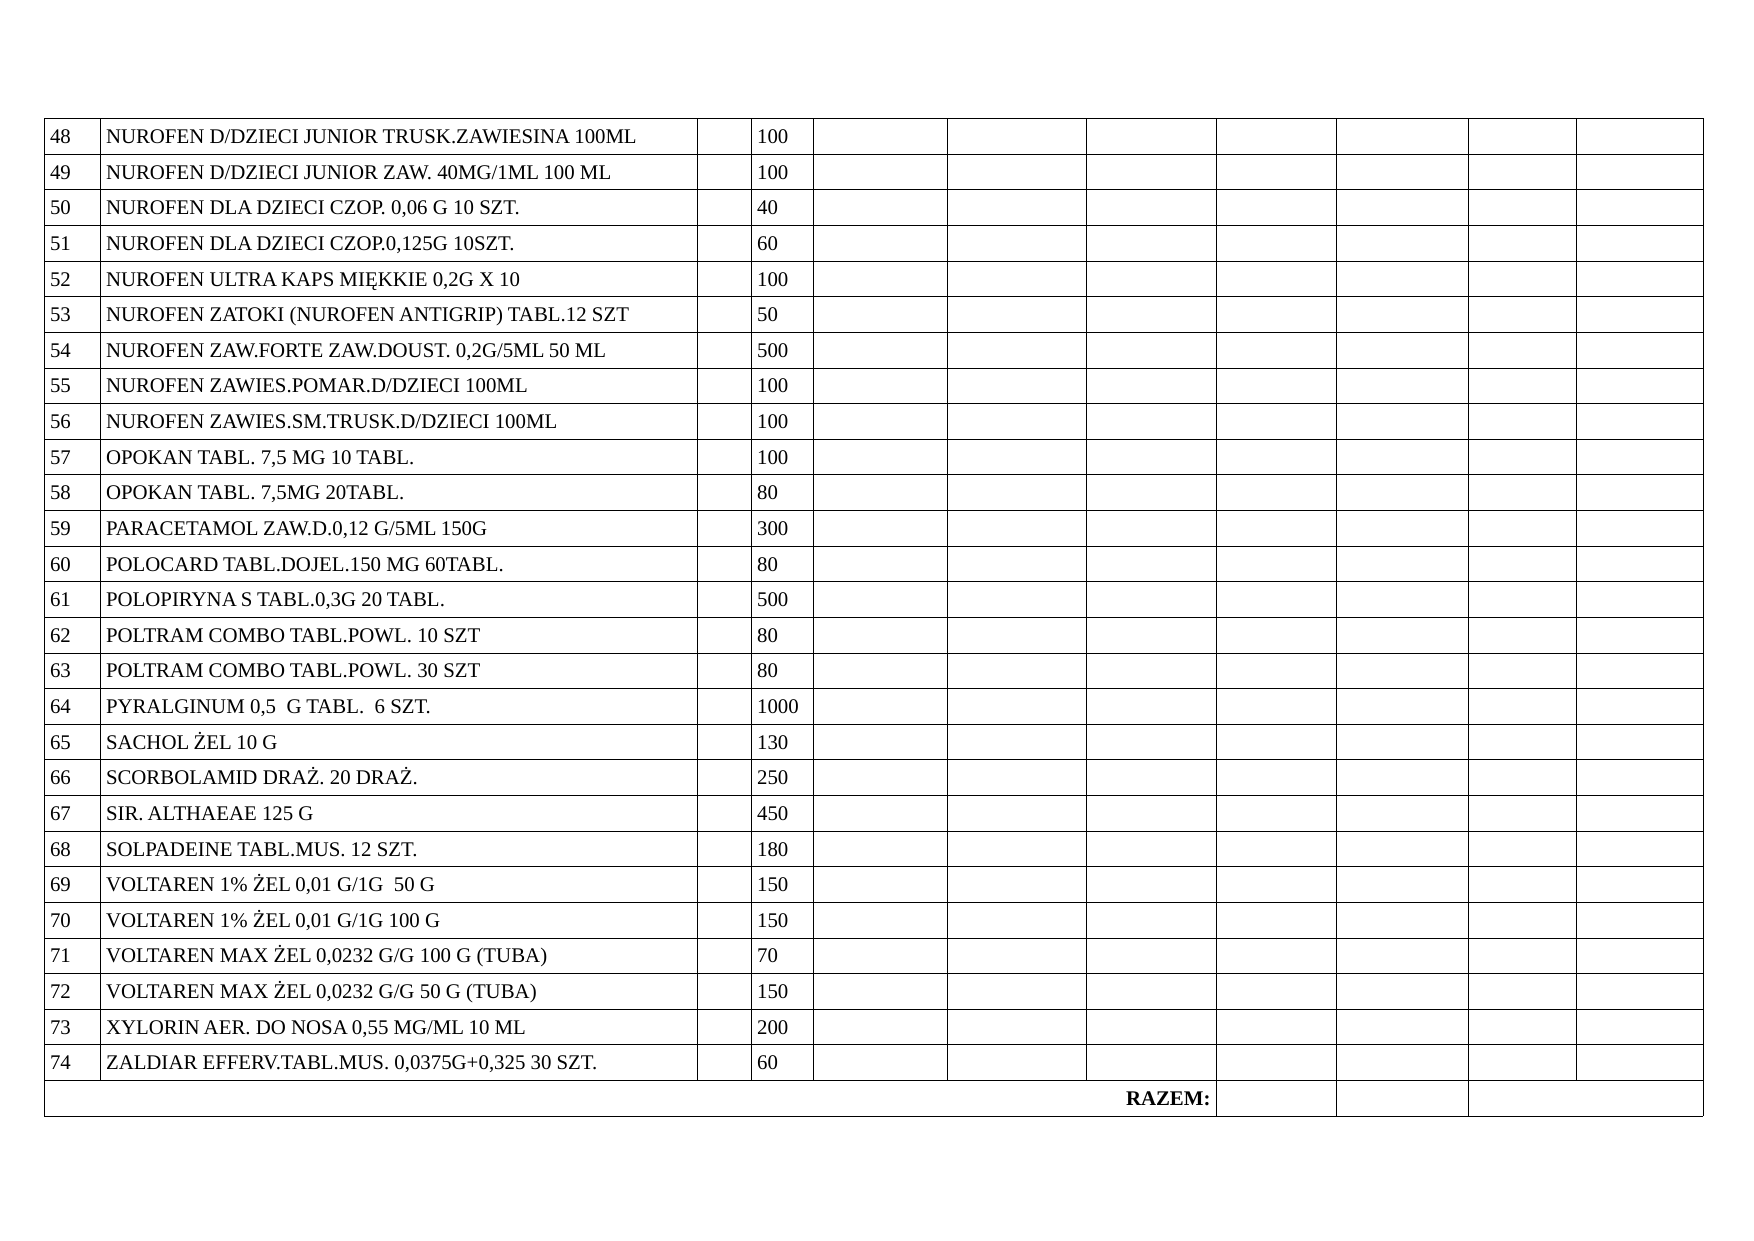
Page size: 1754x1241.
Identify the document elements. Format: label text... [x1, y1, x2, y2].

table_cell [1087, 582, 1216, 617]
table_cell NUROFEN D/DZIECI JUNIOR TRUSK.ZAWIESINA 100ML [101, 119, 697, 154]
table_cell [1087, 939, 1216, 973]
table_cell [1217, 333, 1336, 367]
table_cell [948, 725, 1086, 759]
table_cell [814, 155, 947, 189]
table_cell [1087, 974, 1216, 1009]
table_cell [1087, 760, 1216, 795]
table_cell [814, 404, 947, 439]
table_cell [948, 119, 1086, 154]
table_cell [948, 1010, 1086, 1044]
table_cell [1217, 226, 1336, 261]
table_cell [1577, 262, 1703, 296]
table_cell [1577, 297, 1703, 332]
table_cell [1577, 547, 1703, 581]
table_cell NUROFEN ZAW.FORTE ZAW.DOUST. 0,2G/5ML 50 ML [101, 333, 697, 367]
table_cell [948, 155, 1086, 189]
table_cell [814, 867, 947, 902]
table_cell [1337, 1081, 1468, 1116]
table_cell [1337, 725, 1468, 759]
table_cell [948, 796, 1086, 831]
table_cell 500 [752, 333, 813, 367]
table_cell [1337, 155, 1468, 189]
table_cell [1577, 404, 1703, 439]
table_cell VOLTAREN MAX ŻEL 0,0232 G/G 100 G (TUBA) [101, 939, 697, 973]
table_cell [698, 1010, 751, 1044]
table_cell [1469, 190, 1576, 225]
table_cell 58 [45, 475, 100, 510]
table_cell [1469, 796, 1576, 831]
table_cell [1217, 1010, 1336, 1044]
table_cell [814, 939, 947, 973]
table_cell [948, 582, 1086, 617]
table_cell [1337, 939, 1468, 973]
table_cell [1577, 582, 1703, 617]
table_cell [698, 832, 751, 866]
table_cell 150 [752, 867, 813, 902]
table_cell 100 [752, 119, 813, 154]
table_cell [698, 333, 751, 367]
table_cell [1087, 404, 1216, 439]
table_cell [1087, 440, 1216, 474]
table_cell [698, 369, 751, 403]
table_cell [698, 654, 751, 688]
table_cell [1087, 1010, 1216, 1044]
table_cell [1217, 974, 1336, 1009]
table_cell [1577, 939, 1703, 973]
table_cell [698, 867, 751, 902]
table_cell [698, 190, 751, 225]
table_cell [814, 190, 947, 225]
table_cell 50 [45, 190, 100, 225]
table_cell [1217, 1081, 1336, 1116]
table_cell 70 [752, 939, 813, 973]
table_cell 66 [45, 760, 100, 795]
table_cell 59 [45, 511, 100, 546]
table_cell 60 [752, 226, 813, 261]
table_cell PYRALGINUM 0,5 G TABL. 6 SZT. [101, 689, 697, 724]
table_cell [814, 903, 947, 937]
table_cell 56 [45, 404, 100, 439]
table_cell ZALDIAR EFFERV.TABL.MUS. 0,0375G+0,325 30 SZT. [101, 1045, 697, 1080]
table_cell [814, 369, 947, 403]
table_cell [1577, 155, 1703, 189]
table_cell [1087, 297, 1216, 332]
table_cell [1087, 903, 1216, 937]
table_cell [1337, 440, 1468, 474]
table_cell [814, 333, 947, 367]
table_cell 200 [752, 1010, 813, 1044]
table_cell [1337, 190, 1468, 225]
table_cell [1577, 618, 1703, 652]
table_cell 51 [45, 226, 100, 261]
table_cell SCORBOLAMID DRAŻ. 20 DRAŻ. [101, 760, 697, 795]
table_cell NUROFEN ZAWIES.POMAR.D/DZIECI 100ML [101, 369, 697, 403]
table_cell [948, 547, 1086, 581]
table_cell [1577, 369, 1703, 403]
table_cell [1087, 262, 1216, 296]
table_cell [1469, 867, 1576, 902]
table_cell [1337, 867, 1468, 902]
table_cell XYLORIN AER. DO NOSA 0,55 MG/ML 10 ML [101, 1010, 697, 1044]
table_cell [1469, 760, 1576, 795]
table_cell [1337, 796, 1468, 831]
table_cell 80 [752, 475, 813, 510]
table_cell [1469, 440, 1576, 474]
table_cell VOLTAREN 1% ŻEL 0,01 G/1G 50 G [101, 867, 697, 902]
table_cell [1469, 226, 1576, 261]
table_cell [1337, 369, 1468, 403]
table_cell [698, 939, 751, 973]
table_cell [814, 119, 947, 154]
table_cell 100 [752, 262, 813, 296]
table_cell [948, 618, 1086, 652]
table_cell 53 [45, 297, 100, 332]
table_cell [1469, 547, 1576, 581]
table_cell [1087, 654, 1216, 688]
table_cell [948, 475, 1086, 510]
table_cell [1337, 582, 1468, 617]
table_cell [698, 404, 751, 439]
table_cell [1577, 725, 1703, 759]
table_cell [1217, 155, 1336, 189]
table_cell 73 [45, 1010, 100, 1044]
table_cell 63 [45, 654, 100, 688]
table_cell [948, 1045, 1086, 1080]
table_cell [814, 796, 947, 831]
table_cell SOLPADEINE TABL.MUS. 12 SZT. [101, 832, 697, 866]
table_cell [1469, 297, 1576, 332]
table_cell 60 [752, 1045, 813, 1080]
table_cell [1087, 796, 1216, 831]
table_cell [698, 1045, 751, 1080]
table_cell 69 [45, 867, 100, 902]
table_cell [1337, 689, 1468, 724]
table_cell [948, 974, 1086, 1009]
table_cell 100 [752, 404, 813, 439]
table_cell [1337, 1045, 1468, 1080]
table_cell [1577, 796, 1703, 831]
table_cell [1577, 903, 1703, 937]
table_cell NUROFEN ZAWIES.SM.TRUSK.D/DZIECI 100ML [101, 404, 697, 439]
table_cell 250 [752, 760, 813, 795]
table_cell [1577, 1045, 1703, 1080]
table_cell [1217, 654, 1336, 688]
table_cell NUROFEN ZATOKI (NUROFEN ANTIGRIP) TABL.12 SZT [101, 297, 697, 332]
table_cell [814, 547, 947, 581]
table_cell [1087, 119, 1216, 154]
table_cell [948, 867, 1086, 902]
table_cell [1087, 155, 1216, 189]
table_cell [1577, 654, 1703, 688]
table_cell POLOPIRYNA S TABL.0,3G 20 TABL. [101, 582, 697, 617]
table_cell 48 [45, 119, 100, 154]
table_cell [1217, 547, 1336, 581]
table_cell [1577, 119, 1703, 154]
table_cell [1337, 1010, 1468, 1044]
table_cell [1087, 1045, 1216, 1080]
table_cell 60 [45, 547, 100, 581]
table_cell RAZEM: [45, 1081, 1216, 1116]
table_cell [814, 725, 947, 759]
table_cell [1087, 511, 1216, 546]
table_cell [814, 226, 947, 261]
table_cell [1217, 867, 1336, 902]
table_cell [948, 654, 1086, 688]
table_cell [1469, 369, 1576, 403]
table_cell 62 [45, 618, 100, 652]
table_cell [948, 760, 1086, 795]
table_cell 61 [45, 582, 100, 617]
table_cell 67 [45, 796, 100, 831]
table_cell 68 [45, 832, 100, 866]
table_cell [1217, 190, 1336, 225]
table_cell [698, 297, 751, 332]
table_cell [1469, 1045, 1576, 1080]
table_cell [1087, 369, 1216, 403]
table_cell [1469, 582, 1576, 617]
table_cell 57 [45, 440, 100, 474]
table_cell 80 [752, 618, 813, 652]
table_cell [948, 689, 1086, 724]
table_cell [948, 440, 1086, 474]
table_cell [1577, 1010, 1703, 1044]
table_cell [1577, 832, 1703, 866]
table_cell [948, 297, 1086, 332]
table_cell [814, 511, 947, 546]
table_cell [1217, 618, 1336, 652]
table_cell [698, 725, 751, 759]
table_cell [1337, 760, 1468, 795]
table_cell [1469, 333, 1576, 367]
table_cell 72 [45, 974, 100, 1009]
table_cell [814, 974, 947, 1009]
table_cell [1337, 547, 1468, 581]
table_cell 130 [752, 725, 813, 759]
table_cell [698, 511, 751, 546]
table_cell VOLTAREN 1% ŻEL 0,01 G/1G 100 G [101, 903, 697, 937]
table_cell 300 [752, 511, 813, 546]
table_cell [1577, 190, 1703, 225]
table_cell [698, 262, 751, 296]
table_cell 54 [45, 333, 100, 367]
table_cell [814, 582, 947, 617]
table_cell [1577, 974, 1703, 1009]
table_cell [948, 190, 1086, 225]
table_cell [1217, 475, 1336, 510]
table_cell [1577, 475, 1703, 510]
table_cell [948, 939, 1086, 973]
table_cell [698, 903, 751, 937]
table_cell [948, 511, 1086, 546]
table_cell NUROFEN DLA DZIECI CZOP.0,125G 10SZT. [101, 226, 697, 261]
table_cell [1337, 654, 1468, 688]
table_cell [814, 262, 947, 296]
table_cell [1337, 618, 1468, 652]
table_cell [1469, 689, 1576, 724]
table_cell [1217, 1045, 1336, 1080]
table_cell [814, 440, 947, 474]
table_cell [698, 760, 751, 795]
table_cell [1337, 832, 1468, 866]
table_cell [1217, 297, 1336, 332]
table_cell [948, 404, 1086, 439]
table_cell [1217, 939, 1336, 973]
table_cell [1469, 618, 1576, 652]
table_cell [698, 689, 751, 724]
table_cell [1469, 1010, 1576, 1044]
table_cell 49 [45, 155, 100, 189]
table_cell [1217, 582, 1336, 617]
table_cell 100 [752, 155, 813, 189]
table_cell OPOKAN TABL. 7,5 MG 10 TABL. [101, 440, 697, 474]
table_cell [1577, 226, 1703, 261]
table_cell [1217, 440, 1336, 474]
table_cell [1337, 226, 1468, 261]
table_cell [1469, 654, 1576, 688]
table_cell NUROFEN DLA DZIECI CZOP. 0,06 G 10 SZT. [101, 190, 697, 225]
table_cell [1087, 725, 1216, 759]
table_cell 150 [752, 974, 813, 1009]
table_cell [1337, 262, 1468, 296]
table_cell [1577, 689, 1703, 724]
table_cell 55 [45, 369, 100, 403]
table_cell NUROFEN ULTRA KAPS MIĘKKIE 0,2G X 10 [101, 262, 697, 296]
table_cell [814, 475, 947, 510]
table_cell [1469, 511, 1576, 546]
table_cell [698, 226, 751, 261]
table_cell [1469, 475, 1576, 510]
table_cell [1217, 511, 1336, 546]
table_cell [1337, 974, 1468, 1009]
table_cell [814, 760, 947, 795]
table_cell NUROFEN D/DZIECI JUNIOR ZAW. 40MG/1ML 100 ML [101, 155, 697, 189]
table_cell 500 [752, 582, 813, 617]
table_cell POLOCARD TABL.DOJEL.150 MG 60TABL. [101, 547, 697, 581]
table_cell [1087, 190, 1216, 225]
table_cell [814, 618, 947, 652]
table_cell [1469, 155, 1576, 189]
table_cell [698, 582, 751, 617]
table_cell [1469, 903, 1576, 937]
table_cell [948, 333, 1086, 367]
table_cell [1337, 511, 1468, 546]
table_cell 1000 [752, 689, 813, 724]
table_cell [948, 369, 1086, 403]
table_cell [814, 297, 947, 332]
table_cell [1087, 689, 1216, 724]
table_cell 65 [45, 725, 100, 759]
table_cell [814, 654, 947, 688]
table_cell [1337, 903, 1468, 937]
table_cell [1337, 404, 1468, 439]
table_cell [1469, 974, 1576, 1009]
table_cell [1217, 796, 1336, 831]
table_cell [698, 547, 751, 581]
table_cell [814, 832, 947, 866]
table_cell [1469, 404, 1576, 439]
table_cell 70 [45, 903, 100, 937]
table_cell [1217, 832, 1336, 866]
table_cell [1217, 404, 1336, 439]
table_cell POLTRAM COMBO TABL.POWL. 30 SZT [101, 654, 697, 688]
table_cell [1217, 903, 1336, 937]
table_cell [1469, 119, 1576, 154]
table_cell [814, 689, 947, 724]
table_cell 74 [45, 1045, 100, 1080]
table_cell [948, 262, 1086, 296]
table_cell 80 [752, 654, 813, 688]
table_cell SACHOL ŻEL 10 G [101, 725, 697, 759]
table_cell POLTRAM COMBO TABL.POWL. 10 SZT [101, 618, 697, 652]
table_cell [1469, 832, 1576, 866]
table_cell PARACETAMOL ZAW.D.0,12 G/5ML 150G [101, 511, 697, 546]
table_cell [814, 1045, 947, 1080]
table_cell [1337, 333, 1468, 367]
table_cell [1469, 725, 1576, 759]
table_cell [698, 440, 751, 474]
table_cell [1469, 262, 1576, 296]
table_cell SIR. ALTHAEAE 125 G [101, 796, 697, 831]
table_cell [1577, 440, 1703, 474]
table_cell [814, 1010, 947, 1044]
table_cell [1577, 760, 1703, 795]
table_cell [698, 974, 751, 1009]
table_cell [1217, 119, 1336, 154]
table_cell [948, 226, 1086, 261]
table_cell [1087, 333, 1216, 367]
table_cell [1217, 760, 1336, 795]
table_cell [1087, 226, 1216, 261]
table_cell [1337, 119, 1468, 154]
table_cell [1087, 618, 1216, 652]
table_cell 71 [45, 939, 100, 973]
table_cell [1577, 511, 1703, 546]
table_cell [698, 796, 751, 831]
table_cell [698, 155, 751, 189]
table_cell 100 [752, 369, 813, 403]
table_cell 150 [752, 903, 813, 937]
table_cell OPOKAN TABL. 7,5MG 20TABL. [101, 475, 697, 510]
table_cell [948, 903, 1086, 937]
table_cell 50 [752, 297, 813, 332]
table_cell [1577, 867, 1703, 902]
table_cell [698, 119, 751, 154]
table_cell [1577, 333, 1703, 367]
table_cell [698, 618, 751, 652]
table_cell 450 [752, 796, 813, 831]
table_cell 52 [45, 262, 100, 296]
table_cell [1087, 832, 1216, 866]
table_cell [1087, 867, 1216, 902]
table_cell [1217, 725, 1336, 759]
table_cell 80 [752, 547, 813, 581]
table_cell [1469, 1081, 1703, 1116]
table_cell [1217, 369, 1336, 403]
table_cell 40 [752, 190, 813, 225]
table_cell 100 [752, 440, 813, 474]
table_cell [1087, 475, 1216, 510]
table_cell [1337, 297, 1468, 332]
table_cell 180 [752, 832, 813, 866]
table_cell [1337, 475, 1468, 510]
table_cell VOLTAREN MAX ŻEL 0,0232 G/G 50 G (TUBA) [101, 974, 697, 1009]
table_cell [698, 475, 751, 510]
table_cell [1469, 939, 1576, 973]
table_cell [948, 832, 1086, 866]
table_cell [1217, 689, 1336, 724]
table_cell [1087, 547, 1216, 581]
table_cell [1217, 262, 1336, 296]
table_cell 64 [45, 689, 100, 724]
